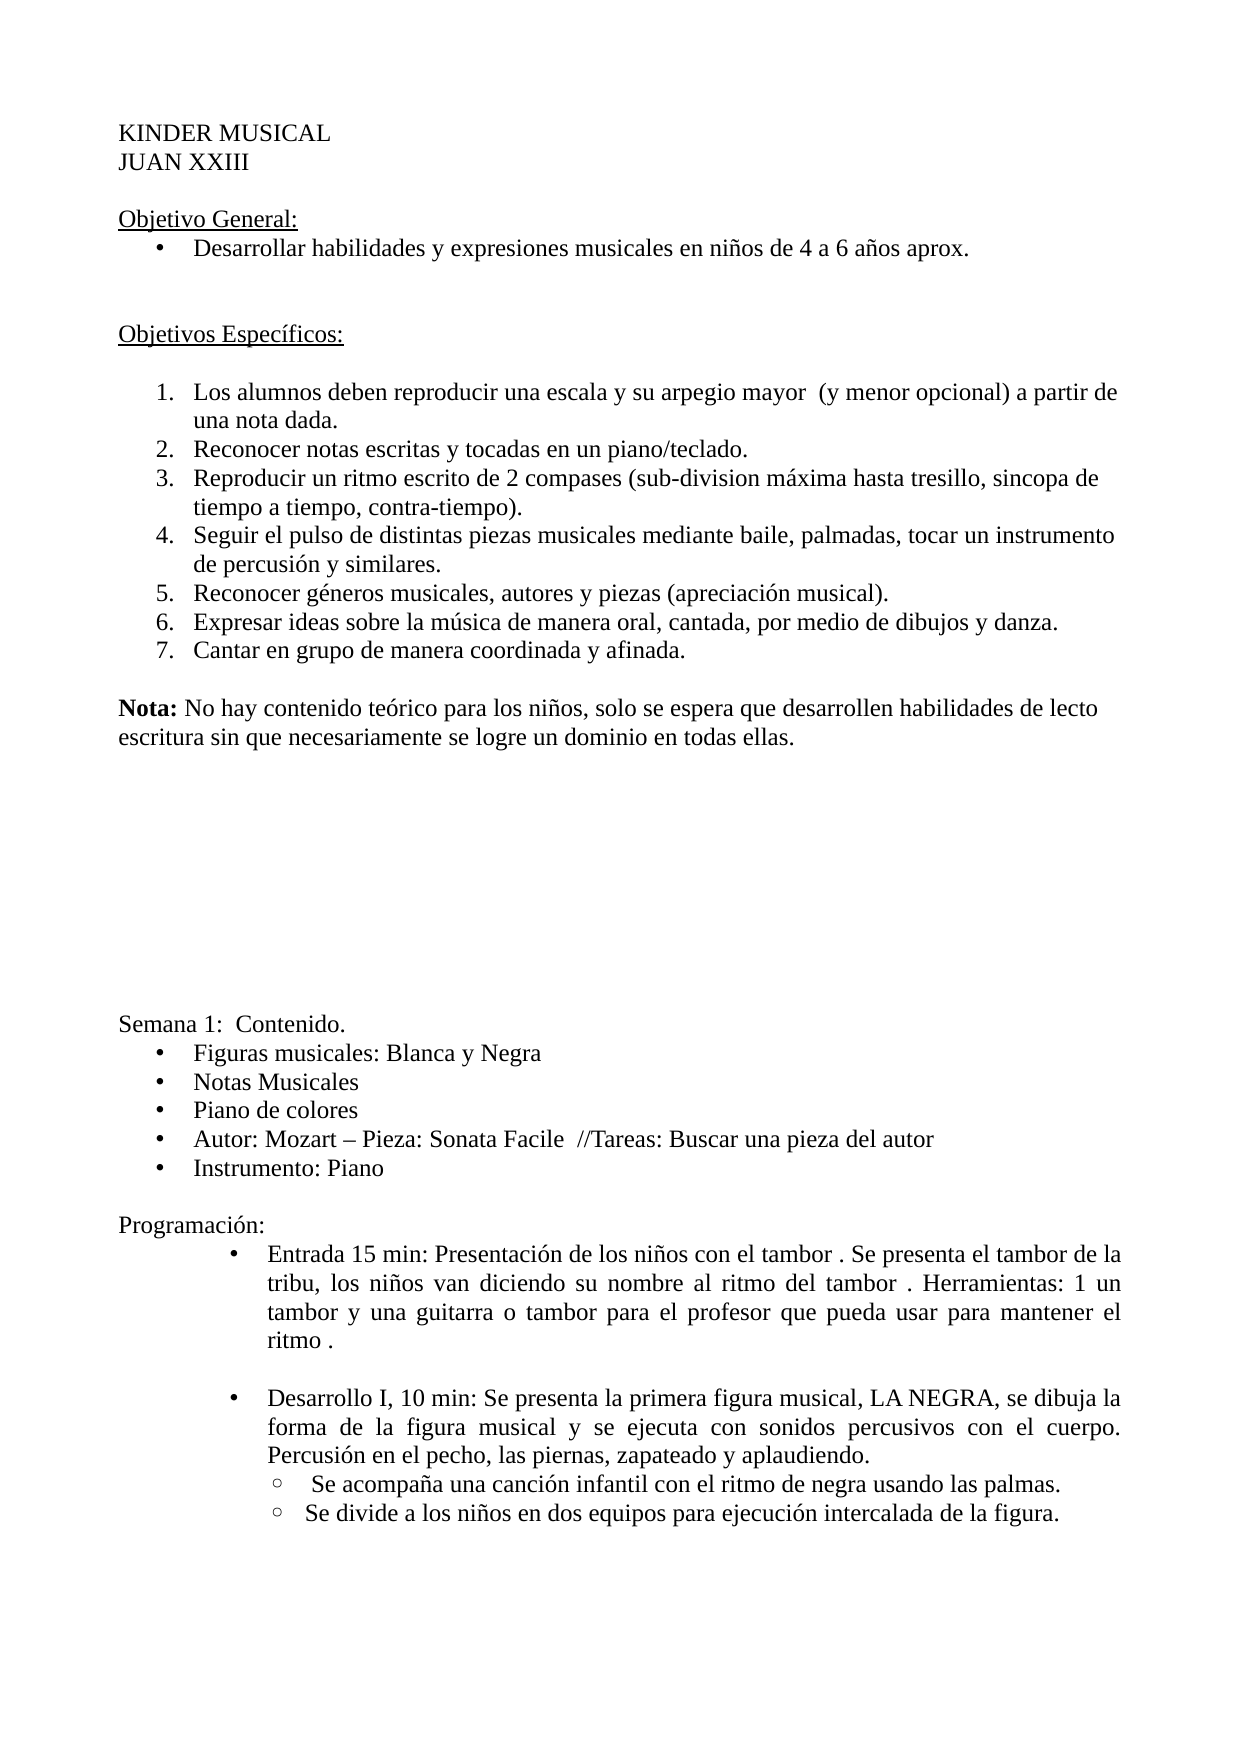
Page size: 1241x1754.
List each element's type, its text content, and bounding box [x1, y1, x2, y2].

list Autor: Mozart – Pieza: Sonata Facile //Tareas: Buscar una pieza del autor [156, 1124, 1122, 1153]
list Instrumento: Piano [156, 1153, 1122, 1182]
text Semana 1: Contenido. [118, 1009, 1122, 1038]
list Reconocer notas escritas y tocadas en un piano/teclado. [156, 434, 1122, 463]
list Expresar ideas sobre la música de manera oral, cantada, por medio de dibujos y danza. [156, 607, 1122, 636]
list Notas Musicales [156, 1067, 1122, 1096]
list Reproducir un ritmo escrito de 2 compases (sub-division máxima hasta tresillo, sincopa de tiempo a tiempo, contra-tiempo). [156, 463, 1122, 521]
list Figuras musicales: Blanca y Negra [156, 1038, 1122, 1067]
text Objetivos Específicos: [118, 319, 1122, 348]
list Entrada 15 min: Presentación de los niños con el tambor . Se presenta el tambor de la tribu, los niños van diciendo su nombre al ritmo del tambor . Herramientas: 1 un tambor y una guitarra o tambor para el profesor que pueda usar para mantener el ritmo . [229, 1239, 1122, 1354]
list Reconocer géneros musicales, autores y piezas (apreciación musical). [156, 578, 1122, 607]
text Objetivo General: [118, 204, 1122, 233]
text Programación: [118, 1211, 1122, 1239]
list Piano de colores [156, 1096, 1122, 1124]
list Desarrollar habilidades y expresiones musicales en niños de 4 a 6 años aprox. [156, 233, 1122, 262]
list Seguir el pulso de distintas piezas musicales mediante baile, palmadas, tocar un instrumento de percusión y similares. [156, 521, 1122, 578]
text KINDER MUSICAL [118, 118, 1122, 147]
text Nota: No hay contenido teórico para los niños, solo se espera que desarrollen habilidades de lecto escritura sin que necesariamente se logre un dominio en todas ellas. [118, 693, 1122, 751]
list Los alumnos deben reproducir una escala y su arpegio mayor (y menor opcional) a partir de una nota dada. [156, 377, 1122, 434]
list Desarrollo I, 10 min: Se presenta la primera figura musical, LA NEGRA, se dibuja la forma de la figura musical y se ejecuta con sonidos percusivos con el cuerpo. Percusión en el pecho, las piernas, zapateado y aplaudiendo. [229, 1383, 1122, 1469]
list Cantar en grupo de manera coordinada y afinada. [156, 636, 1122, 664]
list Se divide a los niños en dos equipos para ejecución intercalada de la figura. [267, 1498, 1122, 1527]
list Se acompaña una canción infantil con el ritmo de negra usando las palmas. [267, 1469, 1122, 1498]
text JUAN XXIII [118, 147, 1122, 176]
